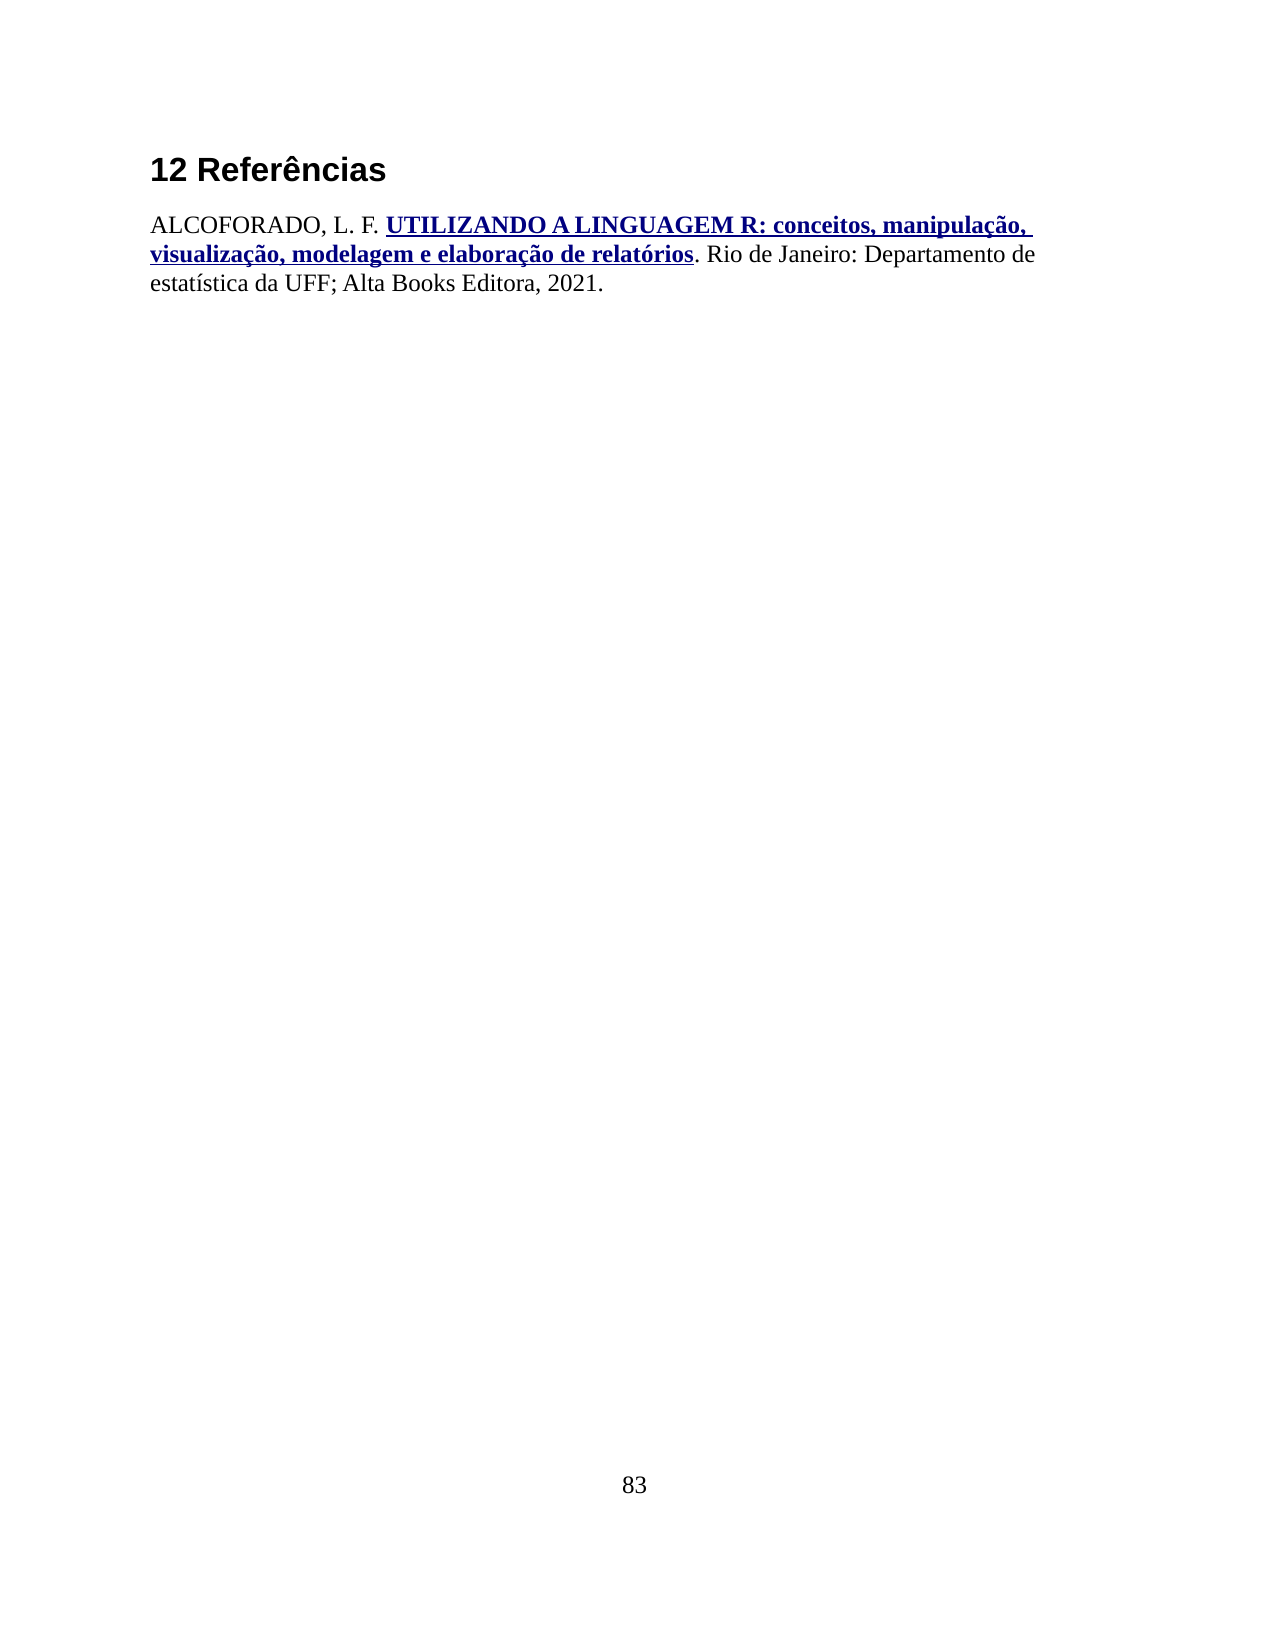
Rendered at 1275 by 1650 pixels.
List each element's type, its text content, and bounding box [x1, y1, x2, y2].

subtitle 12 Referências [150, 150, 1125, 189]
text ALCOFORADO, L. F. UTILIZANDO A LINGUAGEM R: conceitos, manipulação, visualização, modelagem e elaboração de relatórios. Rio de Janeiro: Departamento de estatística da UFF; Alta Books Editora, 2021. [150, 210, 1125, 296]
